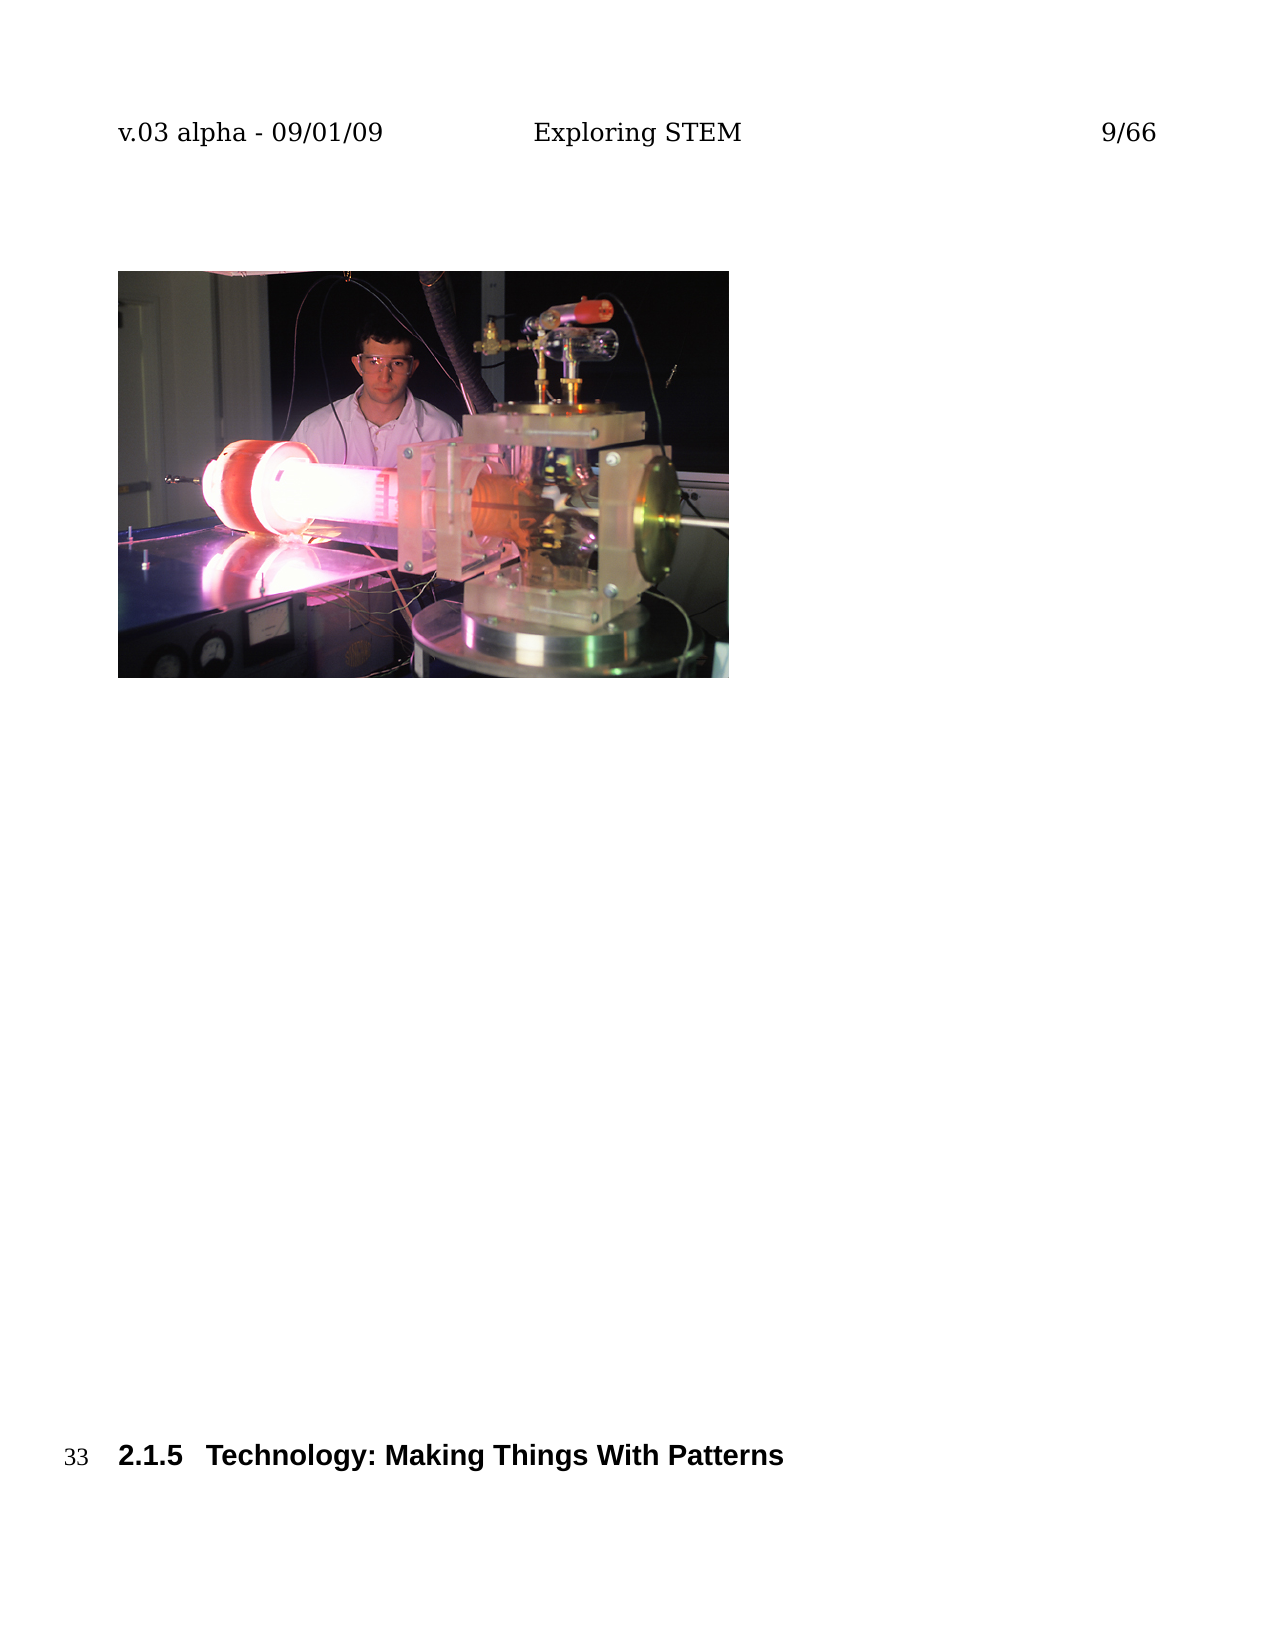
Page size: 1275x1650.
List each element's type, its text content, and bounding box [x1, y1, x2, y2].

subtitle Technology: Making Things With Patterns [118, 1437, 1157, 1471]
picture [118, 271, 729, 678]
